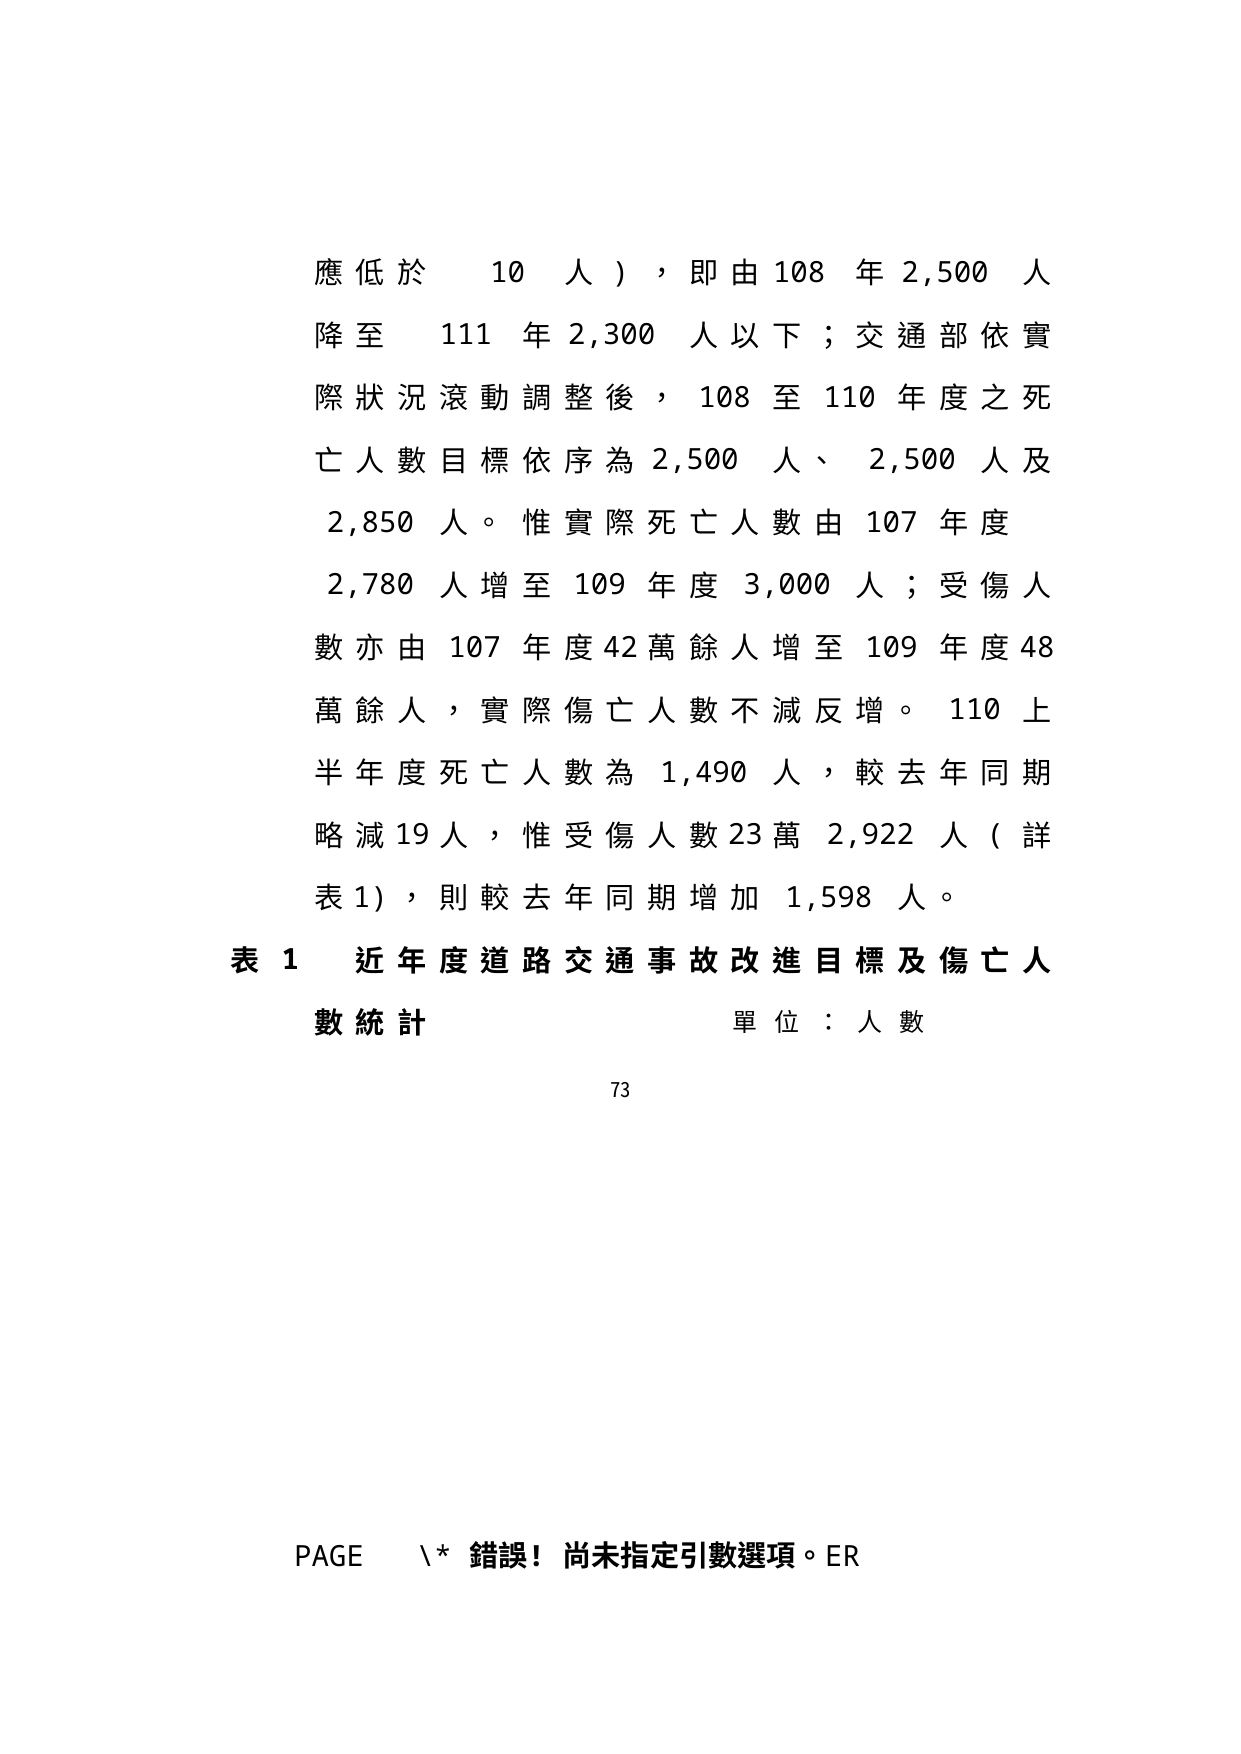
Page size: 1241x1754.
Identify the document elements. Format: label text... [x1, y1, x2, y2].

text 表1 近年度道路交通事故改進目標及傷亡人數統計 單位：人數 [184, 917, 1067, 1042]
text 應低於 10 人)，即由108 年2,500 人降至 111 年2,300 人以下；交通部依實際狀況滾動調整後，108至110年度之死亡人數目標依序為2,500 人、2,500人及2,850人。惟實際死亡人數由107年度2,780人增至109年度3,000人；受傷人數亦由107年度42萬餘人增至109年度48萬餘人，實際傷亡人數不減反增。110上半年度死亡人數為1,490人，較去年同期略減19人，惟受傷人數23萬2,922人(詳表1)，則較去年同期增加1,598人。 [271, 229, 1058, 917]
